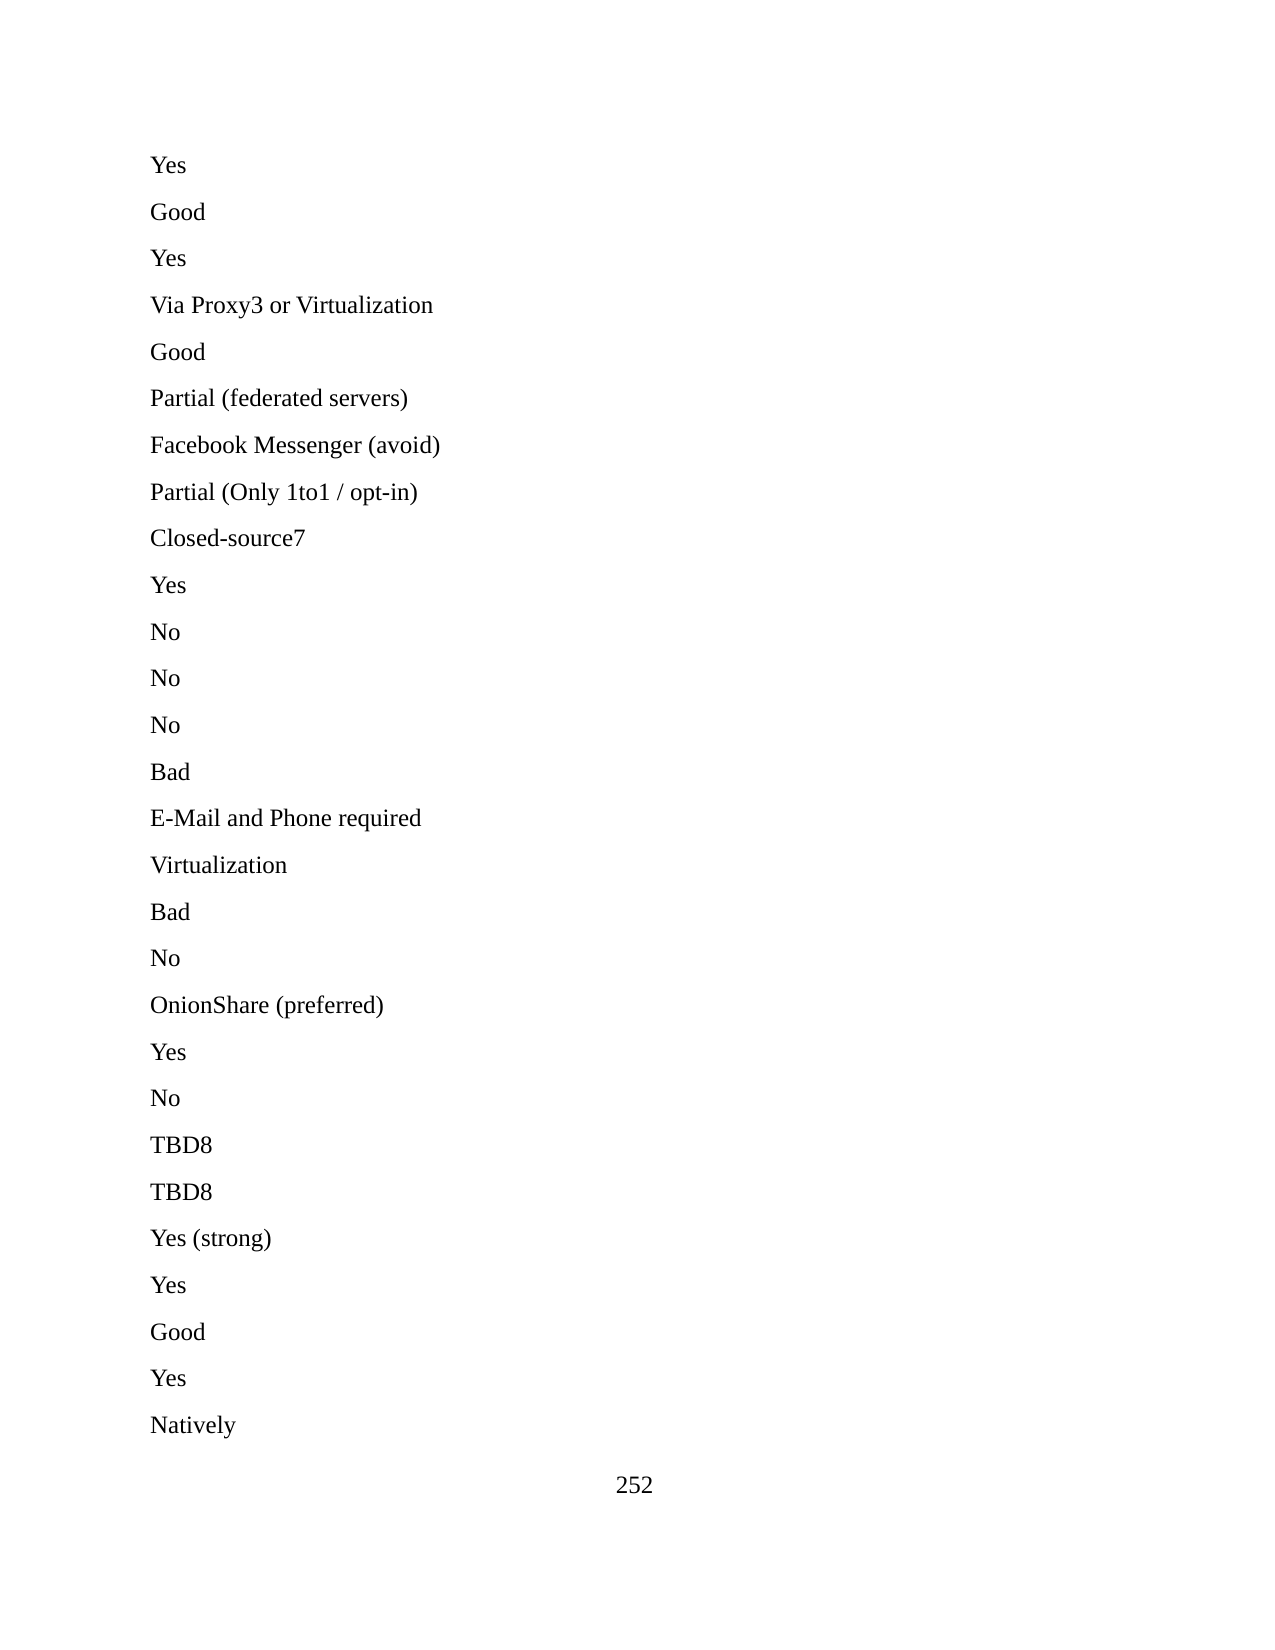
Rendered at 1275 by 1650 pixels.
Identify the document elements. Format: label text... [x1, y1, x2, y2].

text Yes [150, 570, 1125, 599]
text Virtualization [150, 850, 1125, 879]
text Natively [150, 1410, 1125, 1439]
text Good [150, 197, 1125, 225]
text TBD8 [150, 1130, 1125, 1159]
text Bad [150, 757, 1125, 785]
text Good [150, 1317, 1125, 1345]
text Via Proxy3 or Virtualization [150, 290, 1125, 319]
text No [150, 710, 1125, 739]
text Yes [150, 1363, 1125, 1392]
text E-Mail and Phone required [150, 803, 1125, 832]
text No [150, 943, 1125, 972]
text No [150, 617, 1125, 645]
text Partial (federated servers) [150, 383, 1125, 412]
text Yes [150, 150, 1125, 179]
text Facebook Messenger (avoid) [150, 430, 1125, 459]
text No [150, 663, 1125, 692]
text No [150, 1083, 1125, 1112]
text Yes [150, 243, 1125, 272]
text Yes [150, 1270, 1125, 1299]
text Bad [150, 897, 1125, 925]
text Closed-source7 [150, 523, 1125, 552]
text OnionShare (preferred) [150, 990, 1125, 1019]
text Yes (strong) [150, 1223, 1125, 1252]
text Yes [150, 1037, 1125, 1065]
text TBD8 [150, 1177, 1125, 1205]
text Good [150, 337, 1125, 365]
text Partial (Only 1to1 / opt-in) [150, 477, 1125, 505]
